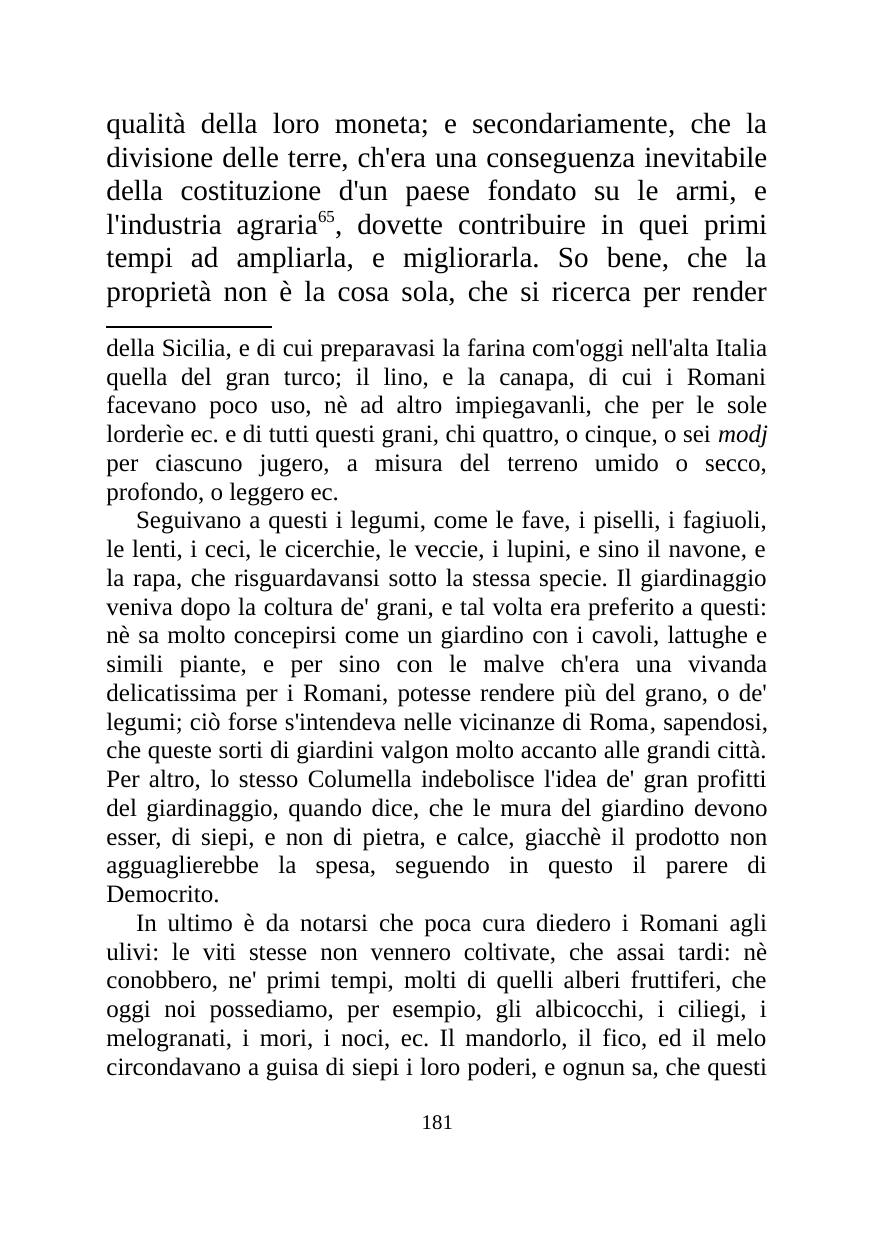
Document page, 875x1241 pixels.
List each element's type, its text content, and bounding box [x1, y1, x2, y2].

text Seguivano a questi i legumi, come le fave, i piselli, i fagiuoli, le lenti, i ceci, le cicerchie, le veccie, i lupini, e sino il navone, e la rapa, che risguardavansi sotto la stessa specie. Il giardinaggio veniva dopo la coltura de' grani, e tal volta era preferito a questi: nè sa molto concepirsi come un giardino con i cavoli, lattughe e simili piante, e per sino con le malve ch'era una vivanda delicatissima per i Romani, potesse rendere più del grano, o de' legumi; ciò forse s'intendeva nelle vicinanze di Roma, sapendosi, che queste sorti di giardini valgon molto accanto alle grandi città. Per altro, lo stesso Columella indebolisce l'idea de' gran profitti del giardinaggio, quando dice, che le mura del giardino devono esser, di siepi, e non di pietra, e calce, giacchè il prodotto non agguaglierebbe la spesa, seguendo in questo il parere di Democrito. [106, 505, 768, 908]
text della Sicilia, e di cui preparavasi la farina com'oggi nell'alta Italia quella del gran turco; il lino, e la canapa, di cui i Romani facevano poco uso, nè ad altro impiegavanli, che per le sole lorderìe ec. e di tutti questi grani, chi quattro, o cinque, o sei modj per ciascuno jugero, a misura del terreno umido o secco, profondo, o leggero ec. [106, 333, 768, 505]
text In ultimo è da notarsi che poca cura diedero i Romani agli ulivi: le viti stesse non vennero coltivate, che assai tardi: nè conobbero, ne' primi tempi, molti di quelli alberi fruttiferi, che oggi noi possediamo, per esempio, gli albicocchi, i ciliegi, i melogranati, i mori, i noci, ec. Il mandorlo, il fico, ed il melo circondavano a guisa di siepi i loro poderi, e ognun sa, che questi [106, 908, 768, 1080]
text qualità della loro moneta; e secondariamente, che la divisione delle terre, ch'era una conseguenza inevitabile della costituzione d'un paese fondato su le armi, e l'industria agraria, dovette contribuire in quei primi tempi ad ampliarla, e migliorarla. So bene, che la proprietà non è la cosa sola, che si ricerca per render [106, 106, 768, 307]
